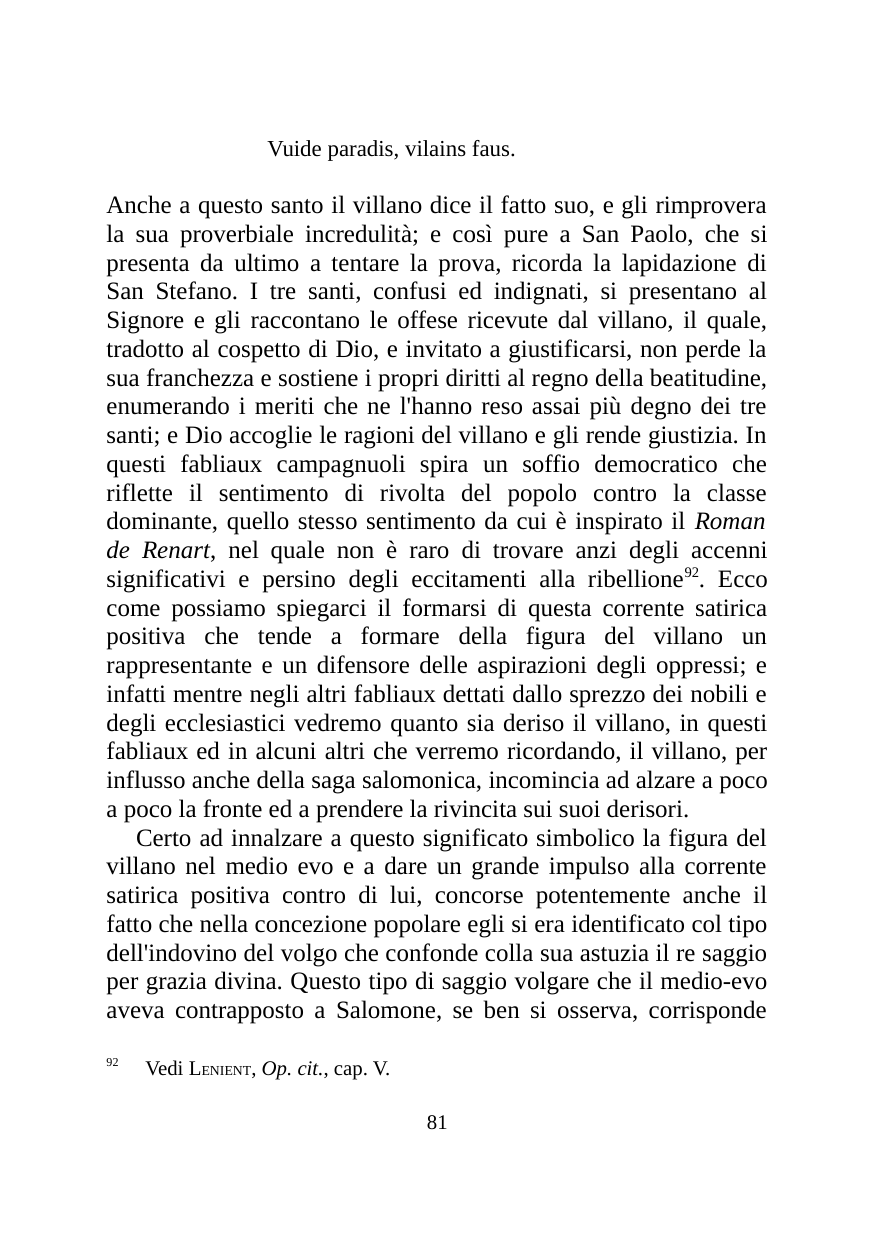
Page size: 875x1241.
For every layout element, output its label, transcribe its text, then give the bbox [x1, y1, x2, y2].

text Anche a questo santo il villano dice il fatto suo, e gli rimprovera la sua proverbiale incredulità; e così pure a San Paolo, che si presenta da ultimo a tentare la prova, ricorda la lapidazione di San Stefano. I tre santi, confusi ed indignati, si presentano al Signore e gli raccontano le offese ricevute dal villano, il quale, tradotto al cospetto di Dio, e invitato a giustificarsi, non perde la sua franchezza e sostiene i propri diritti al regno della beatitudine, enumerando i meriti che ne l'hanno reso assai più degno dei tre santi; e Dio accoglie le ragioni del villano e gli rende giustizia. In questi fabliaux campagnuoli spira un soffio democratico che riflette il sentimento di rivolta del popolo contro la classe dominante, quello stesso sentimento da cui è inspirato il Roman de Renart, nel quale non è raro di trovare anzi degli accenni significativi e persino degli eccitamenti alla ribellione. Ecco come possiamo spiegarci il formarsi di questa corrente satirica positiva che tende a formare della figura del villano un rappresentante e un difensore delle aspirazioni degli oppressi; e infatti mentre negli altri fabliaux dettati dallo sprezzo dei nobili e degli ecclesiastici vedremo quanto sia deriso il villano, in questi fabliaux ed in alcuni altri che verremo ricordando, il villano, per influsso anche della saga salomonica, incomincia ad alzare a poco a poco la fronte ed a prendere la rivincita sui suoi derisori. [106, 190, 768, 823]
text Vuide paradis, vilains faus. [237, 135, 768, 161]
text Vedi Lenient, Op. cit., cap. V. [106, 1052, 768, 1080]
